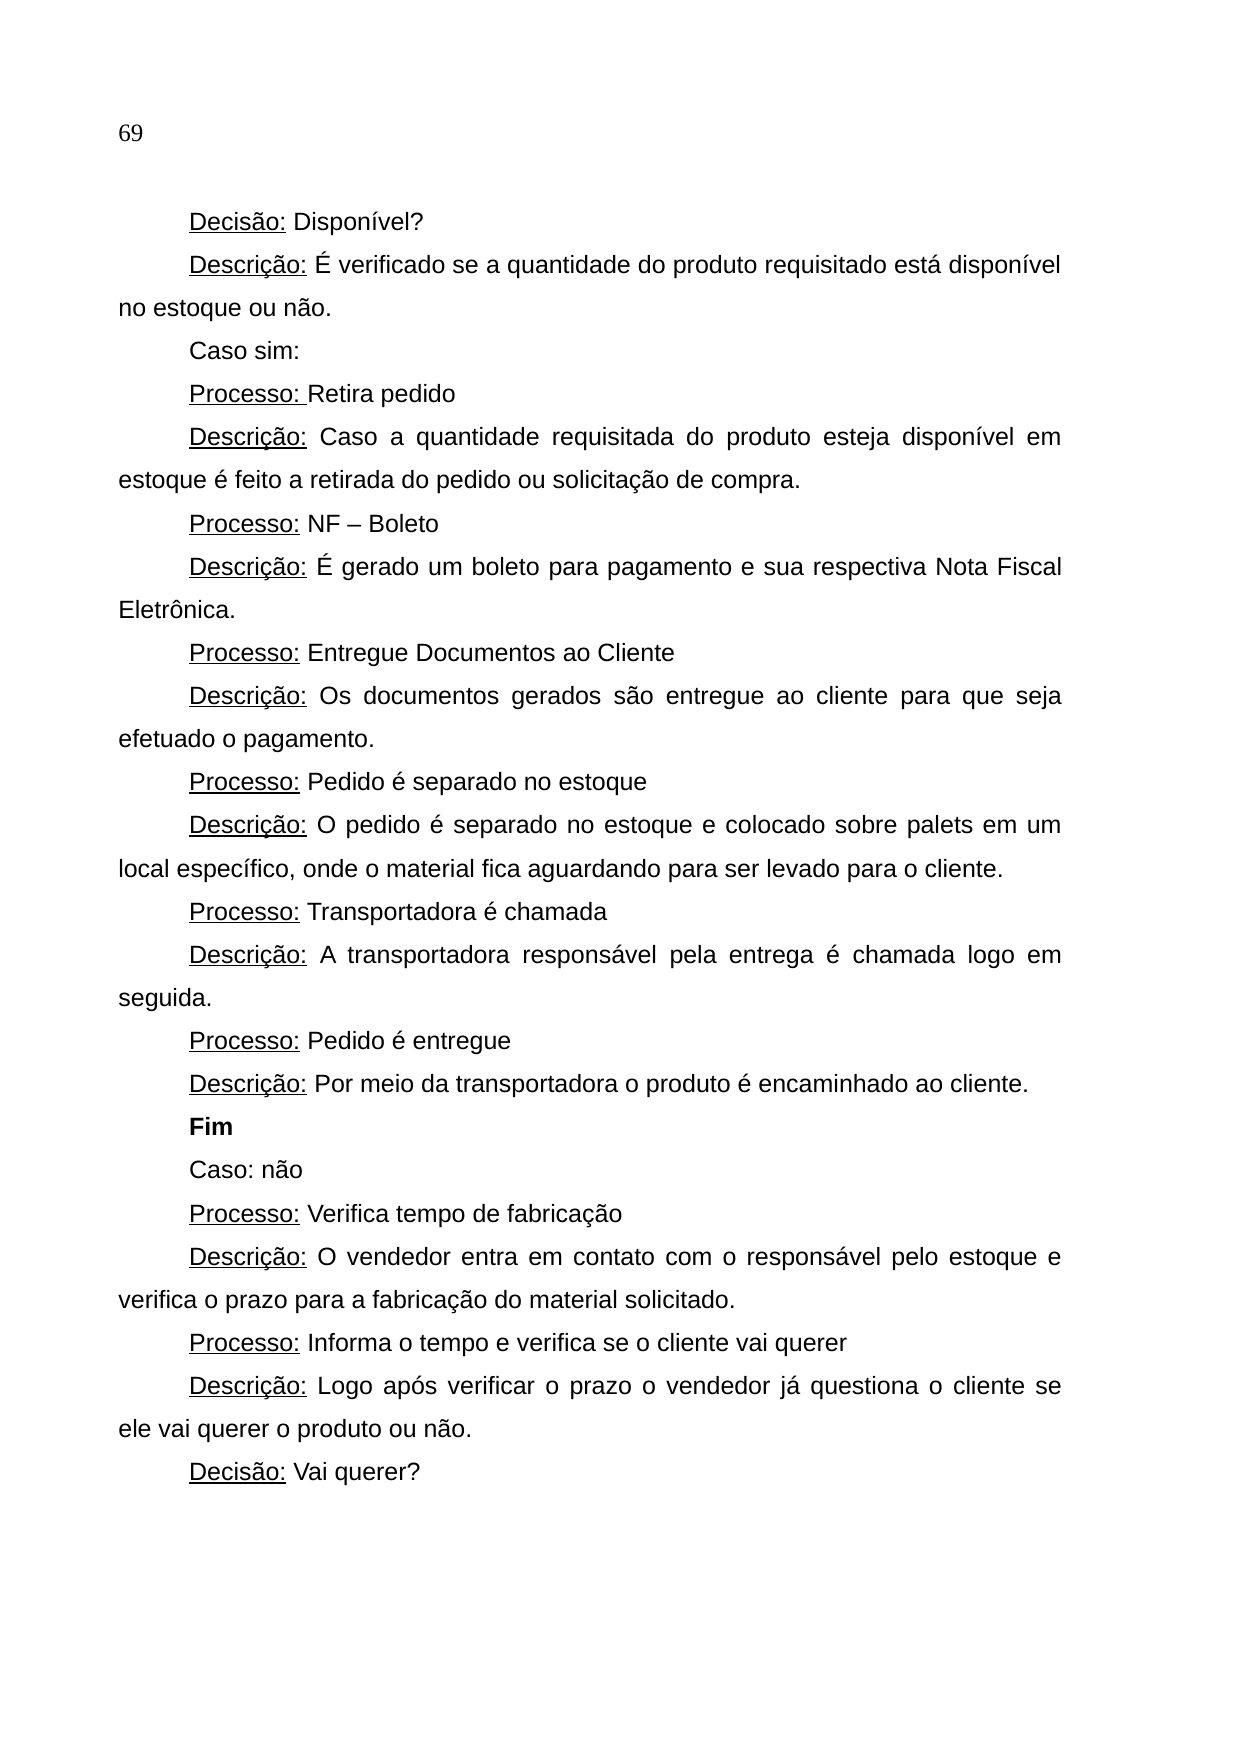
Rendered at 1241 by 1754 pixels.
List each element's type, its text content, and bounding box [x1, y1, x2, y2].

text Processo: NF – Boleto [118, 508, 1063, 537]
text Descrição: Os documentos gerados são entregue ao cliente para que seja efetuado o pagamento. [118, 681, 1063, 753]
text Decisão: Vai querer? [118, 1457, 1063, 1486]
text Descrição: O vendedor entra em contato com o responsável pelo estoque e verifica o prazo para a fabricação do material solicitado. [118, 1242, 1063, 1313]
text Processo: Transportadora é chamada [118, 897, 1063, 925]
text Processo: Pedido é separado no estoque [118, 767, 1063, 796]
text Fim [118, 1112, 1063, 1141]
text Caso sim: [118, 336, 1063, 365]
text Caso: não [118, 1155, 1063, 1184]
text Descrição: A transportadora responsável pela entrega é chamada logo em seguida. [118, 940, 1063, 1012]
text Processo: Pedido é entregue [118, 1026, 1063, 1055]
text Descrição: Por meio da transportadora o produto é encaminhado ao cliente. [118, 1069, 1063, 1098]
text Processo: Verifica tempo de fabricação [118, 1198, 1063, 1227]
text Processo: Entregue Documentos ao Cliente [118, 638, 1063, 667]
text Processo: Retira pedido [118, 379, 1063, 408]
text Decisão: Disponível? [118, 207, 1063, 235]
text Descrição: O pedido é separado no estoque e colocado sobre palets em um local específico, onde o material fica aguardando para ser levado para o cliente. [118, 810, 1063, 882]
text Descrição: É verificado se a quantidade do produto requisitado está disponível no estoque ou não. [118, 250, 1063, 322]
text Descrição: Logo após verificar o prazo o vendedor já questiona o cliente se ele vai querer o produto ou não. [118, 1371, 1063, 1443]
text Descrição: É gerado um boleto para pagamento e sua respectiva Nota Fiscal Eletrônica. [118, 552, 1063, 623]
text Processo: Informa o tempo e verifica se o cliente vai querer [118, 1328, 1063, 1357]
text Descrição: Caso a quantidade requisitada do produto esteja disponível em estoque é feito a retirada do pedido ou solicitação de compra. [118, 422, 1063, 494]
